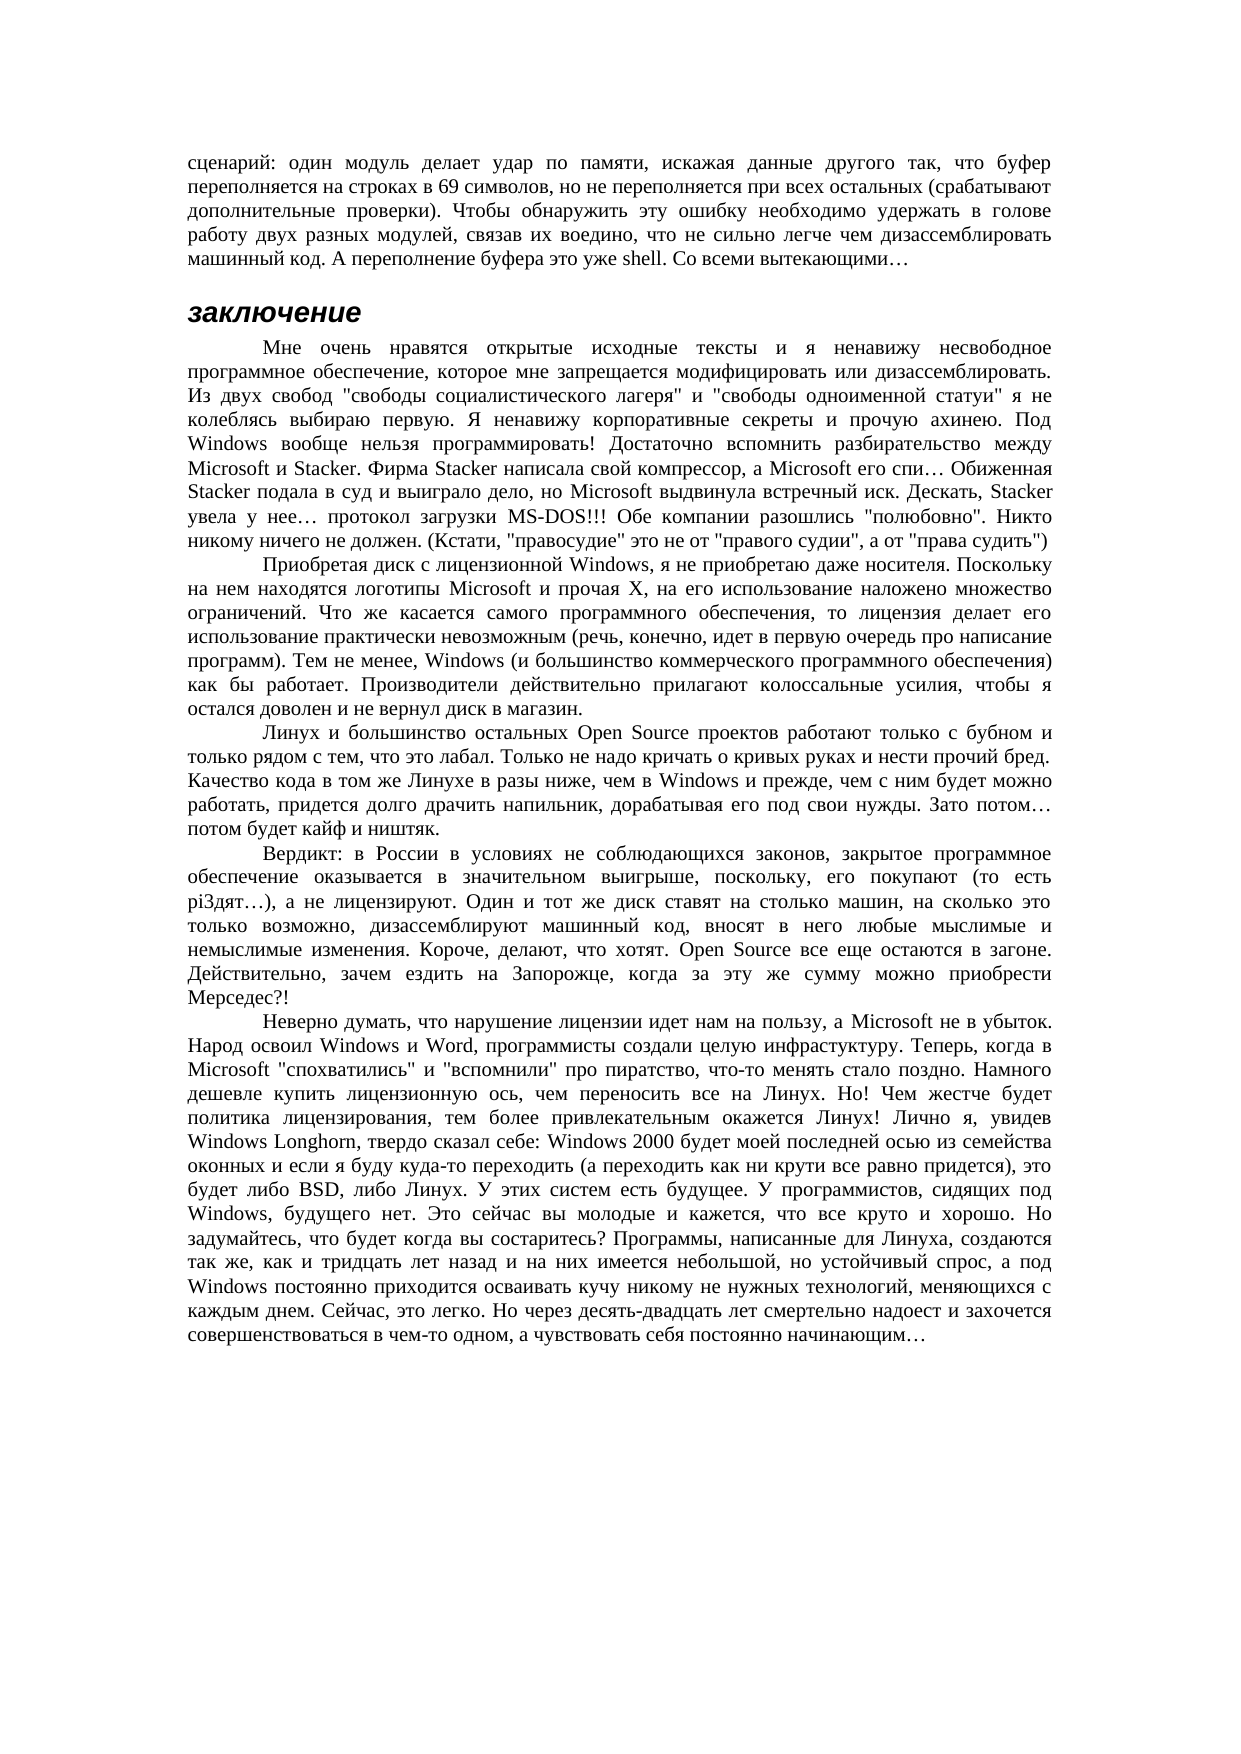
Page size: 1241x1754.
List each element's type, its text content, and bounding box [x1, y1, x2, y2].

text Приобретая диск с лицензионной Windows, я не приобретаю даже носителя. Поскольку на нем находятся логотипы Microsoft и прочая X, на его использование наложено множество ограничений. Что же касается самого программного обеспечения, то лицензия делает его использование практически невозможным (речь, конечно, идет в первую очередь про написание программ). Тем не менее, Windows (и большинство коммерческого программного обеспечения) как бы работает. Производители действительно прилагают колоссальные усилия, чтобы я остался доволен и не вернул диск в магазин. [187, 552, 1053, 720]
text Неверно думать, что нарушение лицензии идет нам на пользу, а Microsoft не в убыток. Народ освоил Windows и Word, программисты создали целую инфрастуктуру. Теперь, когда в Microsoft "спохватились" и "вспомнили" про пиратство, что-то менять стало поздно. Намного дешевле купить лицензионную ось, чем переносить все на Линух. Но! Чем жестче будет политика лицензирования, тем более привлекательным окажется Линух! Лично я, увидев Windows Longhorn, твердо сказал себе: Windows 2000 будет моей последней осью из семейства оконных и если я буду куда-то переходить (а переходить как ни крути все равно придется), это будет либо BSD, либо Линух. У этих систем есть будущее. У программистов, сидящих под Windows, будущего нет. Это сейчас вы молодые и кажется, что все круто и хорошо. Но задумайтесь, что будет когда вы состаритесь? Программы, написанные для Линуха, создаются так же, как и тридцать лет назад и на них имеется небольшой, но устойчивый спрос, а под Windows постоянно приходится осваивать кучу никому не нужных технологий, меняющихся с каждым днем. Сейчас, это легко. Но через десять-двадцать лет смертельно надоест и захочется совершенствоваться в чем-то одном, а чувствовать себя постоянно начинающим… [187, 1009, 1053, 1346]
text сценарий: один модуль делает удар по памяти, искажая данные другого так, что буфер переполняется на строках в 69 символов, но не переполняется при всех остальных (срабатывают дополнительные проверки). Чтобы обнаружить эту ошибку необходимо удержать в голове работу двух разных модулей, связав их воедино, что не сильно легче чем дизассемблировать машинный код. А переполнение буфера это уже shell. Со всеми вытекающими… [187, 150, 1053, 270]
subtitle заключение [187, 295, 1053, 329]
text Мне очень нравятся открытые исходные тексты и я ненавижу несвободное программное обеспечение, которое мне запрещается модифицировать или дизассемблировать. Из двух свобод "свободы социалистического лагеря" и "свободы одноименной статуи" я не колеблясь выбираю первую. Я ненавижу корпоративные секреты и прочую ахинею. Под Windows вообще нельзя программировать! Достаточно вспомнить разбирательство между Microsoft и Stacker. Фирма Stacker написала свой компрессор, а Microsoft его спи… Обиженная Stacker подала в суд и выиграло дело, но Microsoft выдвинула встречный иск. Дескать, Stacker увела у нее… протокол загрузки MS-DOS!!! Обе компании разошлись "полюбовно". Никто никому ничего не должен. (Кстати, "правосудие" это не от "правого судии", а от "права судить") [187, 335, 1053, 552]
text Вердикт: в России в условиях не соблюдающихся законов, закрытое программное обеспечение оказывается в значительном выигрыше, поскольку, его покупают (то есть pi3дят…), а не лицензируют. Один и тот же диск ставят на столько машин, на сколько это только возможно, дизассемблируют машинный код, вносят в него любые мыслимые и немыслимые изменения. Короче, делают, что хотят. Open Source все еще остаются в загоне. Действительно, зачем ездить на Запорожце, когда за эту же сумму можно приобрести Мерседес?! [187, 840, 1053, 1009]
text Линух и большинство остальных Open Source проектов работают только с бубном и только рядом с тем, что это лабал. Только не надо кричать о кривых руках и нести прочий бред. Качество кода в том же Линухе в разы ниже, чем в Windows и прежде, чем с ним будет можно работать, придется долго драчить напильник, дорабатывая его под свои нужды. Зато потом… потом будет кайф и ништяк. [187, 720, 1053, 840]
